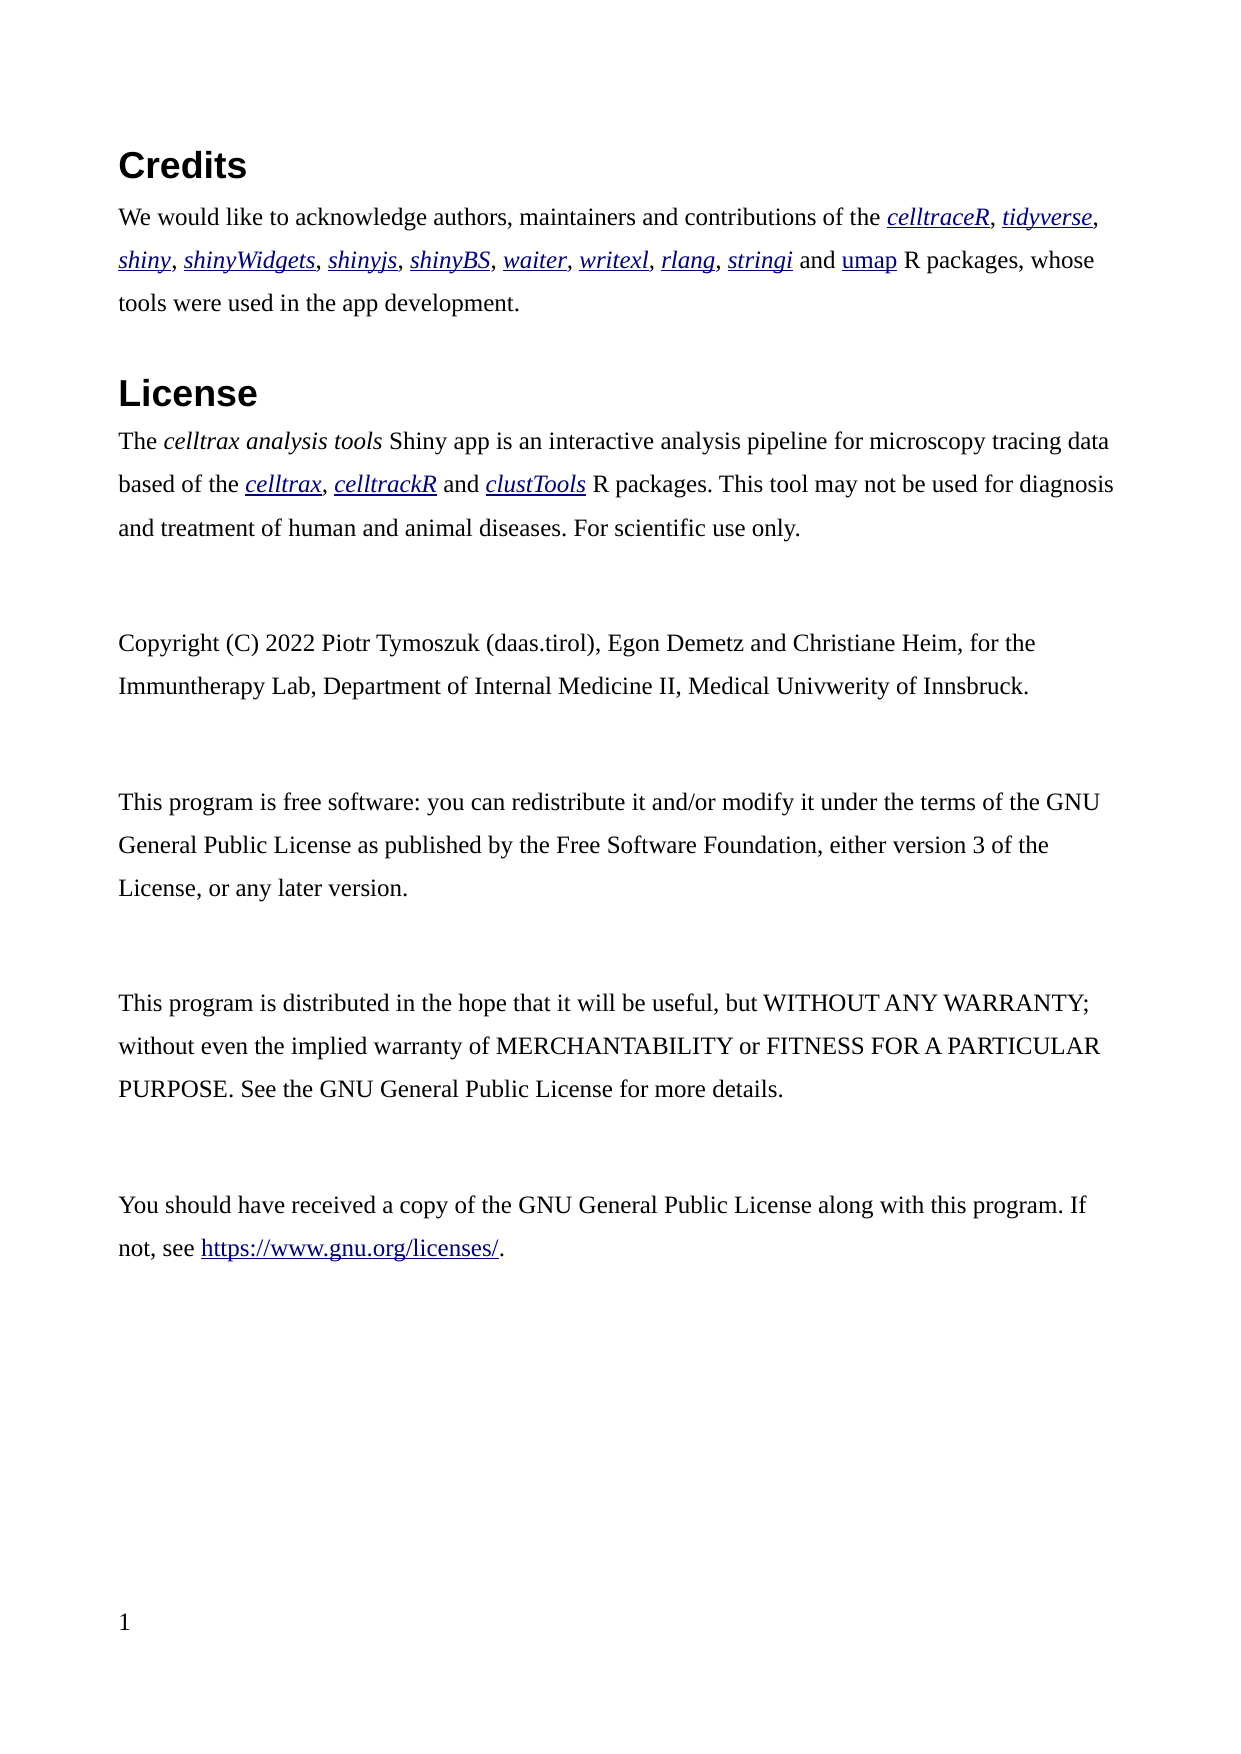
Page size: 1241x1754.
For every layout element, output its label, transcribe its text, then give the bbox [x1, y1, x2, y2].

text This program is distributed in the hope that it will be useful, but WITHOUT ANY WARRANTY; without even the implied warranty of MERCHANTABILITY or FITNESS FOR A PARTICULAR PURPOSE. See the GNU General Public License for more details. [118, 988, 1122, 1103]
text Copyright (C) 2022 Piotr Tymoszuk (daas.tirol), Egon Demetz and Christiane Heim, for the Immuntherapy Lab, Department of Internal Medicine II, Medical Univwerity of Innsbruck. [118, 628, 1122, 700]
text We would like to acknowledge authors, maintainers and contributions of the celltraceR, tidyverse, shiny, shinyWidgets, shinyjs, shinyBS, waiter, writexl, rlang, stringi and umap R packages, whose tools were used in the app development. [118, 202, 1122, 317]
subtitle License [118, 371, 1122, 414]
text The celltrax analysis tools Shiny app is an interactive analysis pipeline for microscopy tracing data based of the celltrax, celltrackR and clustTools R packages. This tool may not be used for diagnosis and treatment of human and animal diseases. For scientific use only. [118, 426, 1122, 541]
text You should have received a copy of the GNU General Public License along with this program. If not, see https://www.gnu.org/licenses/. [118, 1190, 1122, 1262]
subtitle Credits [118, 144, 1122, 187]
text This program is free software: you can redistribute it and/or modify it under the terms of the GNU General Public License as published by the Free Software Foundation, either version 3 of the License, or any later version. [118, 787, 1122, 902]
